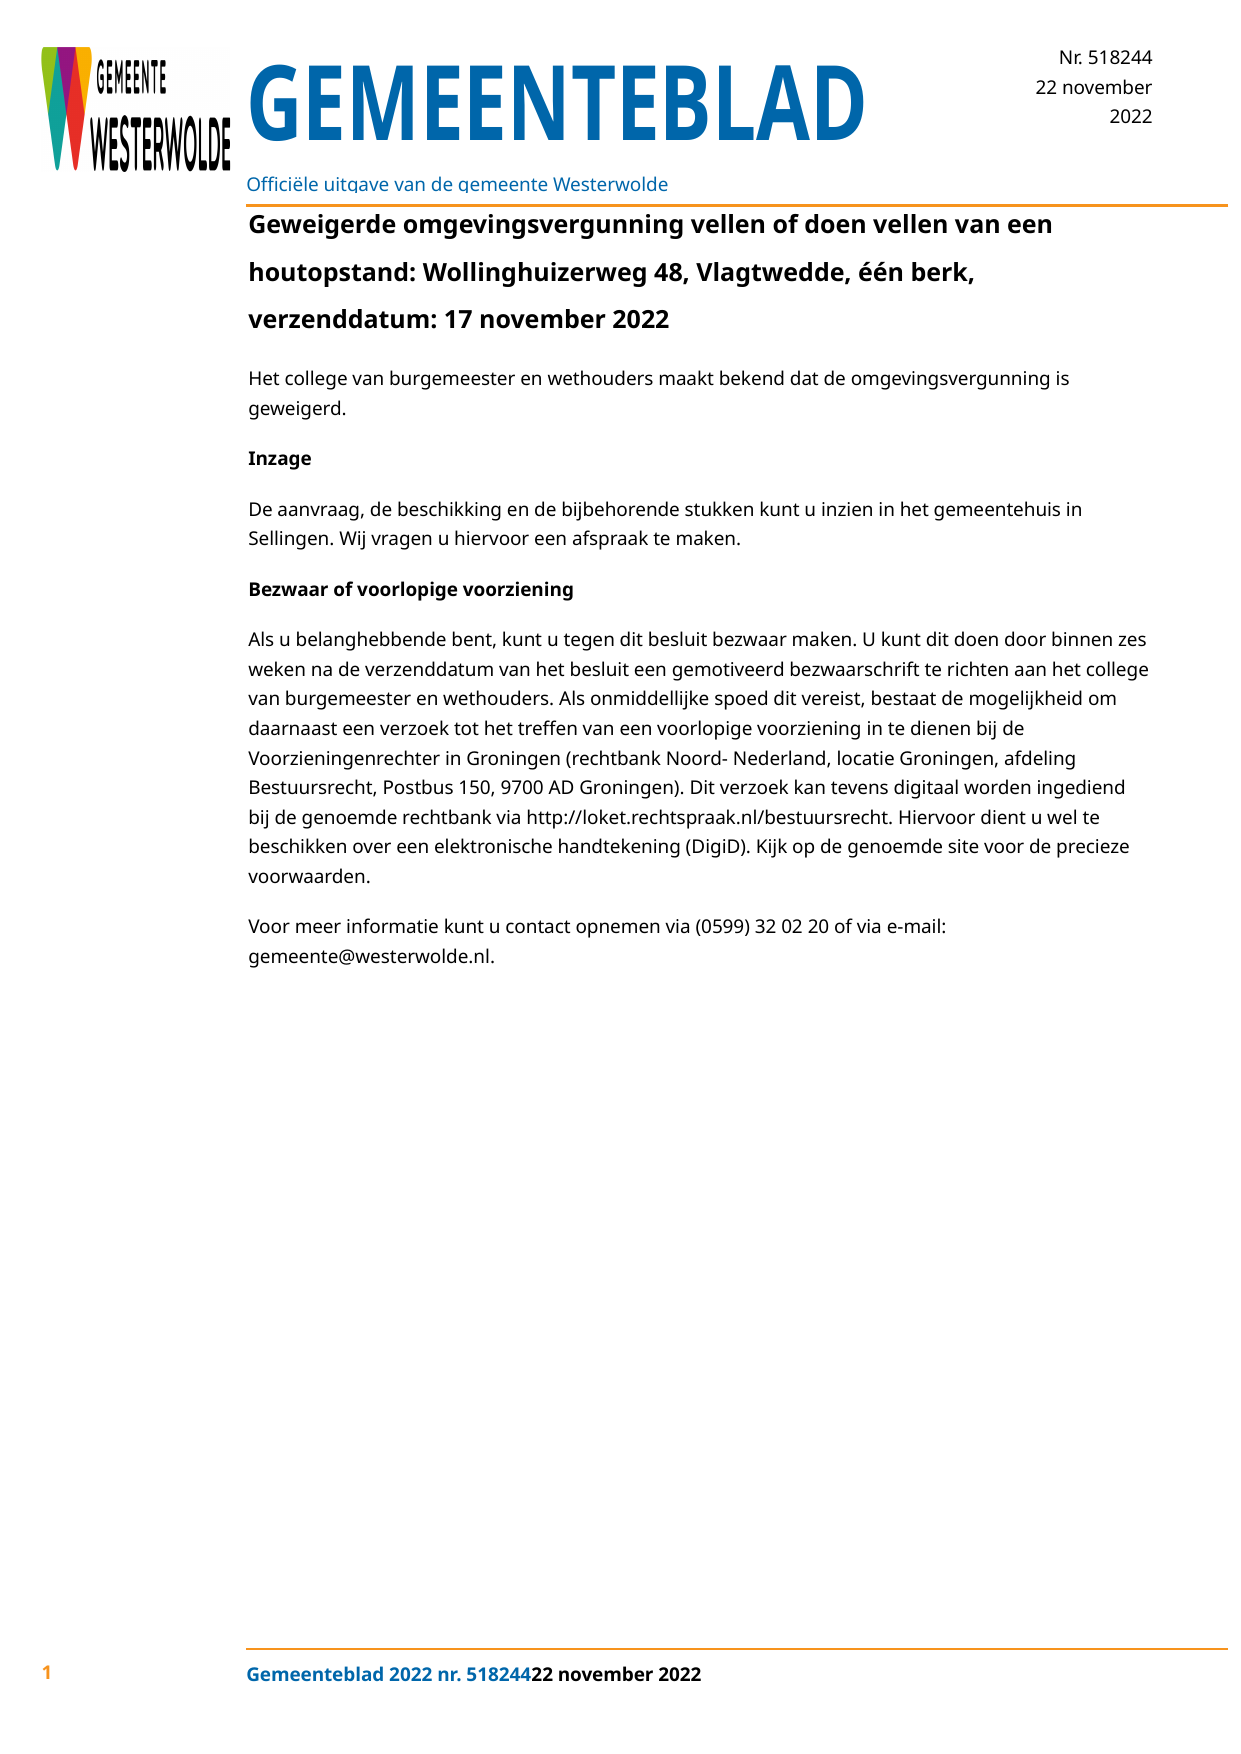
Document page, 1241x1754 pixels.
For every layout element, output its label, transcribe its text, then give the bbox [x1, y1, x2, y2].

text Geweigerde omgevingsvergunning vellen of doen vellen van een houtopstand: Wollinghuizerweg 48, Vlagtwedde, één berk, verzenddatum: 17 november 2022 [248, 207, 1152, 336]
text Voor meer informatie kunt u contact opnemen via (0599) 32 02 20 of via e-mail: gemeente@westerwolde.nl. [248, 913, 1152, 969]
text Bezwaar of voorlopige voorziening [248, 576, 1152, 602]
text Als u belanghebbende bent, kunt u tegen dit besluit bezwaar maken. U kunt dit doen door binnen zes weken na de verzenddatum van het besluit een gemotiveerd bezwaarschrift te richten aan het college van burgemeester en wethouders. Als onmiddellijke spoed dit vereist, bestaat de mogelijkheid om daarnaast een verzoek tot het treffen van een voorlopige voorziening in te dienen bij de Voorzieningenrechter in Groningen (rechtbank Noord- Nederland, locatie Groningen, afdeling Bestuursrecht, Postbus 150, 9700 AD Groningen). Dit verzoek kan tevens digitaal worden ingediend bij de genoemde rechtbank via http://loket.rechtspraak.nl/bestuursrecht. Hiervoor dient u wel te beschikken over een elektronische handtekening (DigiD). Kijk op de genoemde site voor de precieze voorwaarden. [248, 626, 1152, 889]
picture [41, 47, 231, 172]
text Inzage [248, 446, 1152, 471]
text De aanvraag, de beschikking en de bijbehorende stukken kunt u inzien in het gemeentehuis in Sellingen. Wij vragen u hiervoor een afspraak te maken. [248, 496, 1152, 551]
text Het college van burgemeester en wethouders maakt bekend dat de omgevingsvergunning is geweigerd. [248, 366, 1152, 421]
